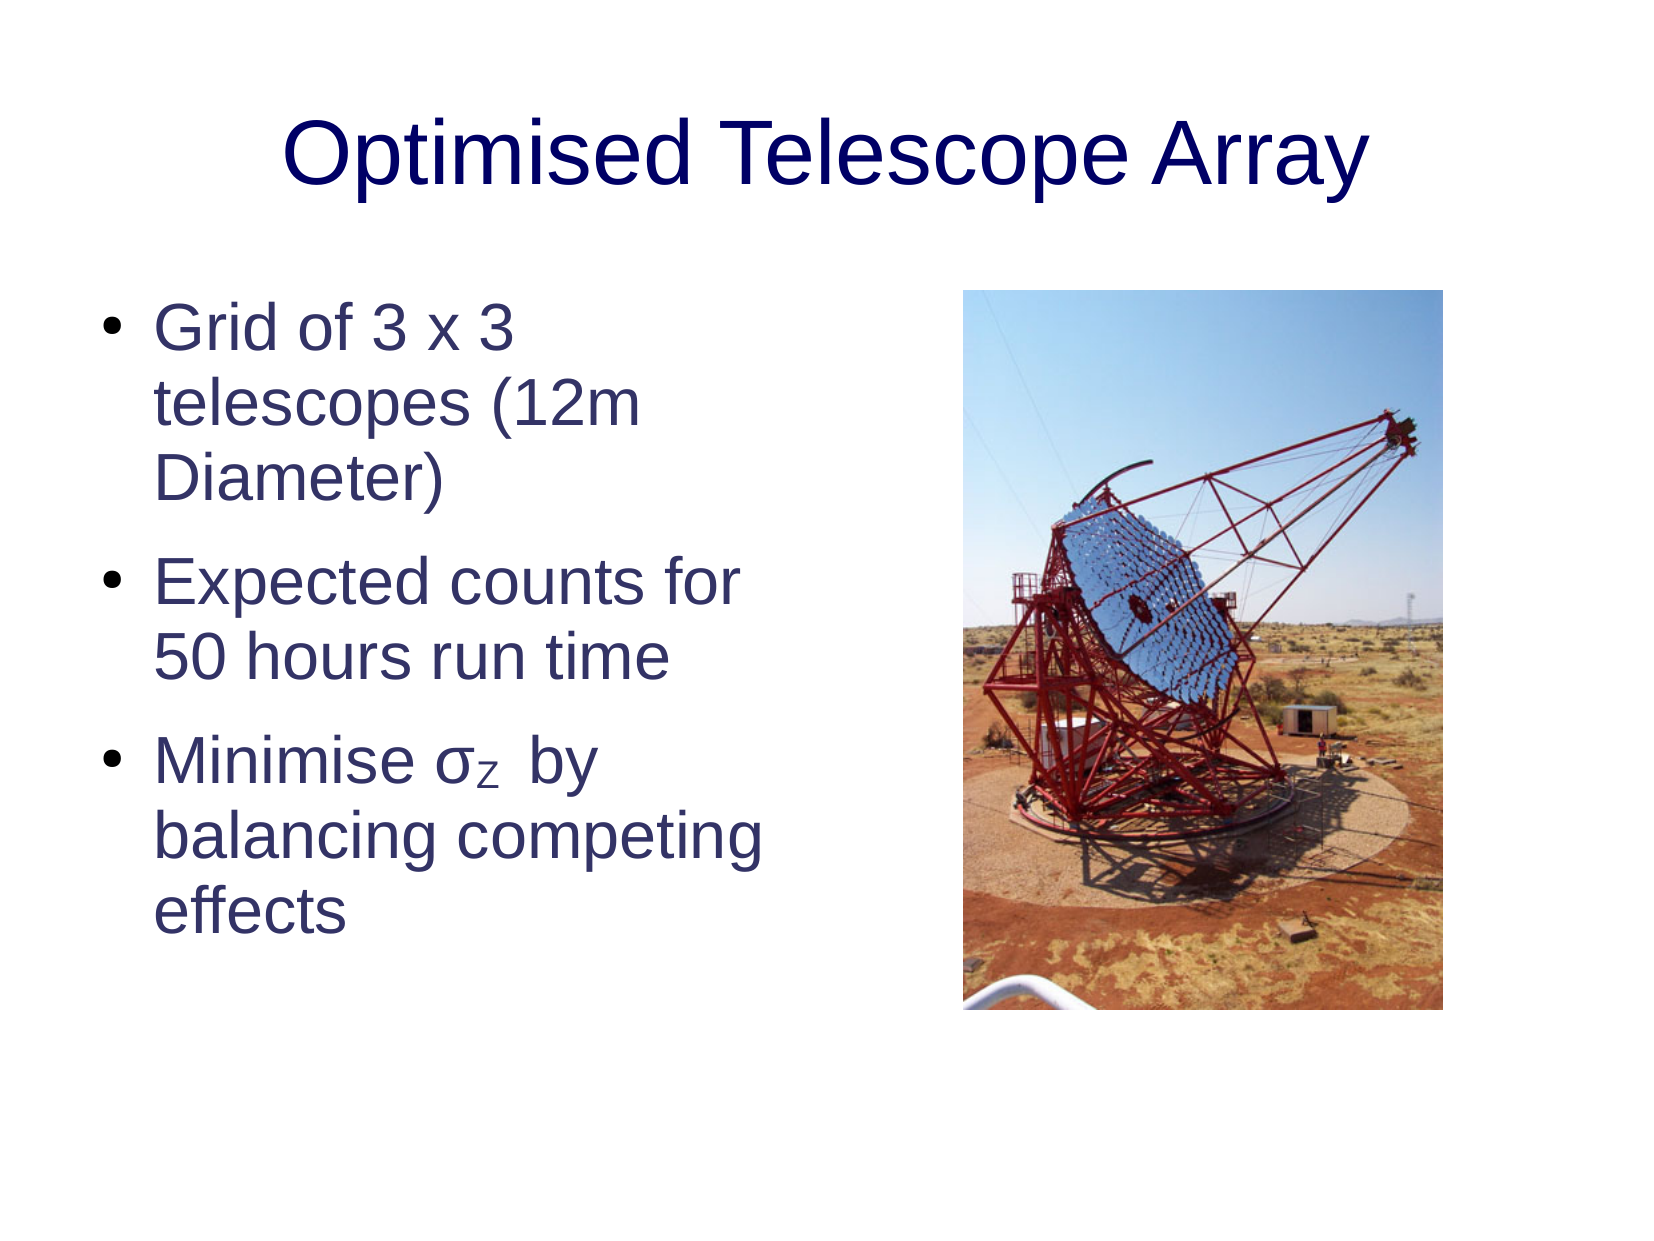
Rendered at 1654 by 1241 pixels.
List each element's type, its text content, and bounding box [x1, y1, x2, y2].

list Grid of 3 x 3 telescopes (12m Diameter) Expected counts for 50 hours run time Minimise σZ by balancing competing effects [82, 290, 809, 1010]
title Optimised Telescope Array [82, 49, 1571, 257]
picture [963, 290, 1443, 1010]
